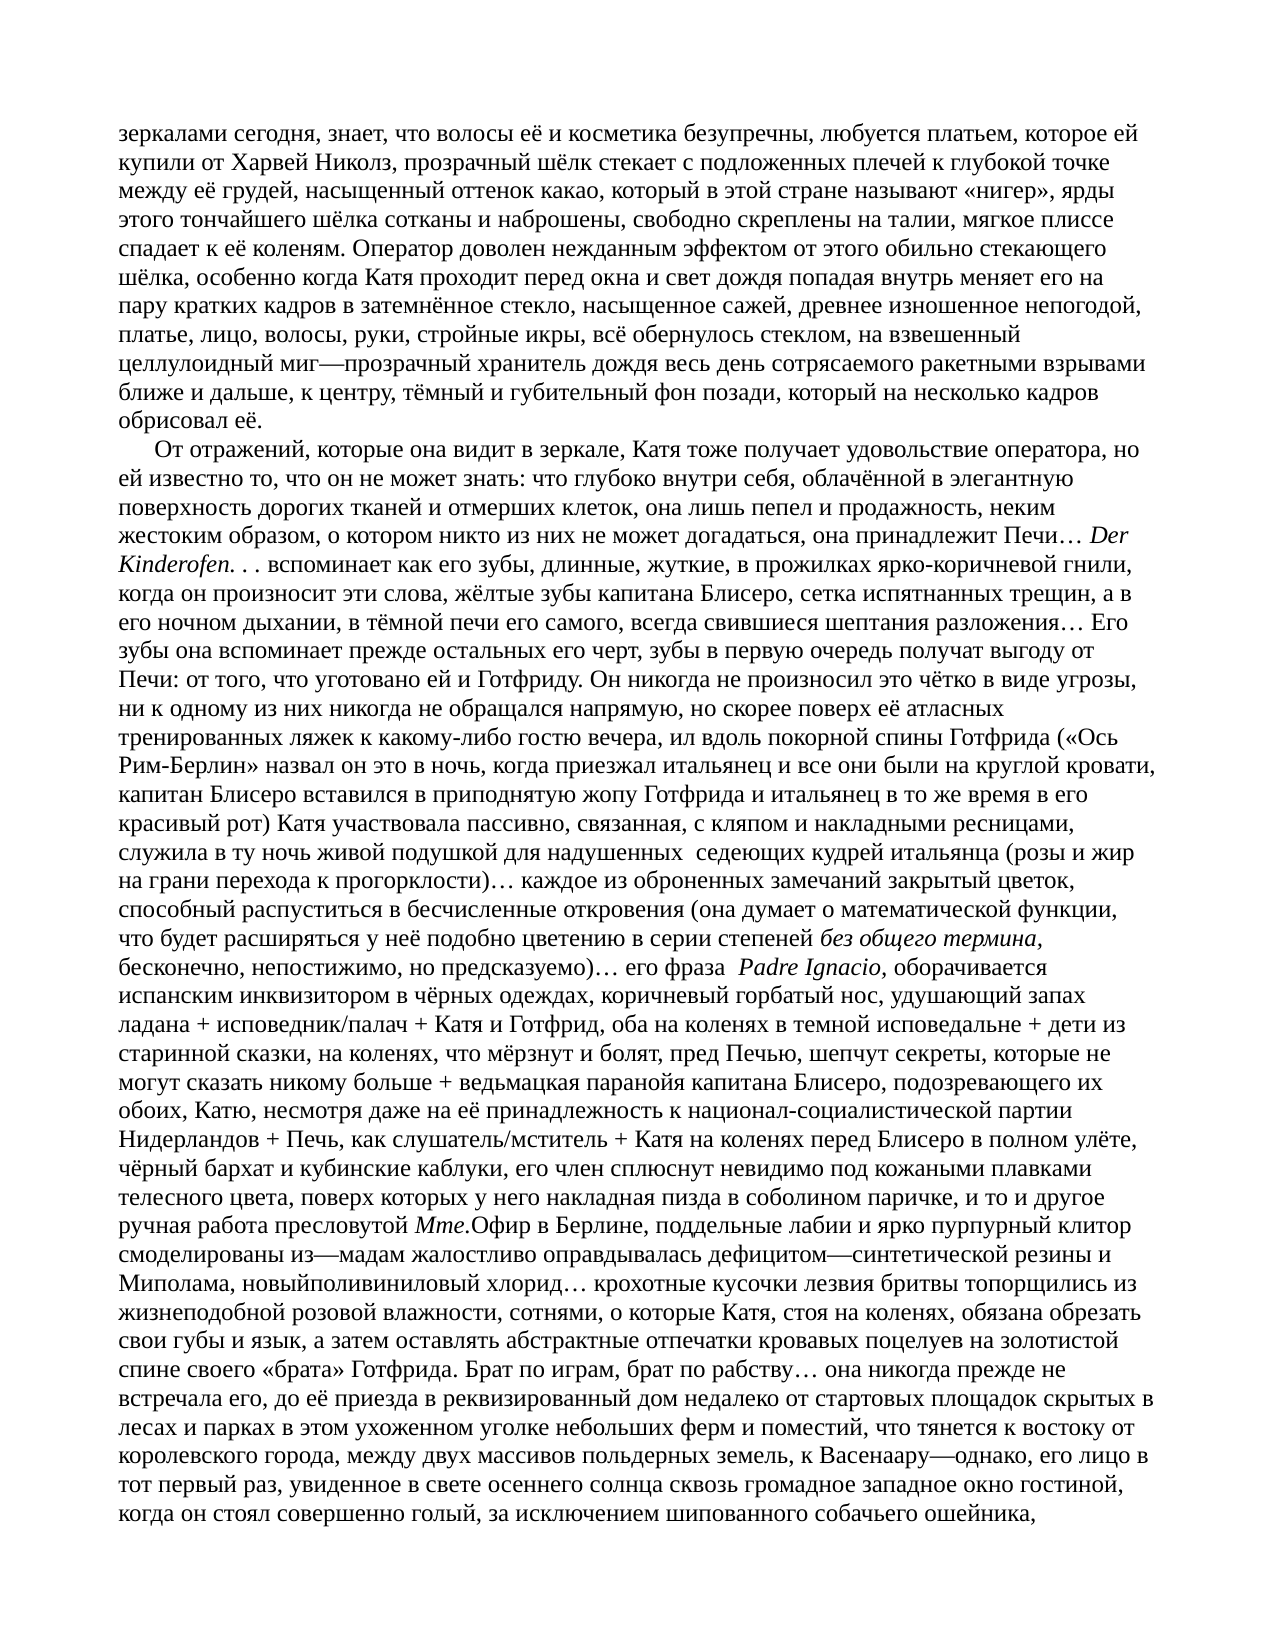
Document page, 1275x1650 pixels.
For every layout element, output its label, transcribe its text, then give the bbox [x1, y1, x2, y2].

text От отражений, которые она видит в зеркале, Катя тоже получает удовольствие оператора, но ей известно то, что он не может знать: что глубоко внутри себя, облачённой в элегантную поверхность дорогих тканей и отмерших клеток, она лишь пепел и продажность, неким жестоким образом, о котором никто из них не может догадаться, она принадлежит Печи… Der Kinderofen. . . вспоминает как его зубы, длинные, жуткие, в прожилках ярко-коричневой гнили, когда он произносит эти слова, жёлтые зубы капитана Блисеро, сетка испятнанных трещин, а в его ночном дыхании, в тёмной печи его самого, всегда свившиеся шептания разложения… Его зубы она вспоминает прежде остальных его черт, зубы в первую очередь получат выгоду от Печи: от того, что уготовано ей и Готфриду. Он никогда не произносил это чётко в виде угрозы, ни к одному из них никогда не обращался напрямую, но скорее поверх её атласных тренированных ляжек к какому-либо гостю вечера, ил вдоль покорной спины Готфрида («Ось Рим-Берлин» назвал он это в ночь, когда приезжал итальянец и все они были на круглой кровати, капитан Блисеро вставился в приподнятую жопу Готфрида и итальянец в то же время в его красивый рот) Катя участвовала пассивно, связанная, с кляпом и накладными ресницами, служила в ту ночь живой подушкой для надушенных седеющих кудрей итальянца (розы и жир на грани перехода к прогорклости)… каждое из оброненных замечаний закрытый цветок, способный распуститься в бесчисленные откровения (она думает о математической функции, что будет расширяться у неё подобно цветению в серии степеней без общего термина, бесконечно, непостижимо, но предсказуемо)… его фраза Padre Ignacio, оборачивается испанским инквизитором в чёрных одеждах, коричневый горбатый нос, удушающий запах ладана + исповедник/палач + Катя и Готфрид, оба на коленях в темной исповедальне + дети из старинной сказки, на коленях, что мёрзнут и болят, пред Печью, шепчут секреты, которые не могут сказать никому больше + ведьмацкая паранойя капитана Блисеро, подозревающего их обоих, Катю, несмотря даже на её принадлежность к национал-социалистической партии Нидерландов + Печь, как слушатель/мститель + Катя на коленях перед Блисеро в полном улёте, чёрный бархат и кубинские каблуки, его член сплюснут невидимо под кожаными плавками телесного цвета, поверх которых у него накладная пизда в соболином паричке, и то и другое ручная работа пресловутой Mme.Офир в Берлине, поддельные лабии и ярко пурпурный клитор смоделированы из—мадам жалостливо оправдывалась дефицитом—синтетической резины и Миполама, новыйполивиниловый хлорид… крохотные кусочки лезвия бритвы топорщились из жизнеподобной розовой влажности, сотнями, о которые Катя, стоя на коленях, обязана обрезать свои губы и язык, а затем оставлять абстрактные отпечатки кровавых поцелуев на золотистой спине своего «брата» Готфрида. Брат по играм, брат по рабству… она никогда прежде не встречала его, до её приезда в реквизированный дом недалеко от стартовых площадок скрытых в лесах и парках в этом ухоженном уголке небольших ферм и поместий, что тянется к востоку от королевского города, между двух массивов польдерных земель, к Васенаару—однако, его лицо в тот первый раз, увиденное в свете осеннего солнца сквозь громадное западное окно гостиной, когда он стоял совершенно голый, за исключением шипованного собачьего ошейника, [118, 434, 1157, 1527]
text зеркалами сегодня, знает, что волосы её и косметика безупречны, любуется платьем, которое ей купили от Харвей Николз, прозрачный шёлк стекает с подложенных плечей к глубокой точке между её грудей, насыщенный оттенок какао, который в этой стране называют «нигер», ярды этого тончайшего шёлка сотканы и наброшены, свободно скреплены на талии, мягкое плиссе спадает к её коленям. Оператор доволен нежданным эффектом от этого обильно стекающего шёлка, особенно когда Катя проходит перед окна и свет дождя попадая внутрь меняет его на пару кратких кадров в затемнённое стекло, насыщенное сажей, древнее изношенное непогодой, платье, лицо, волосы, руки, стройные икры, всё обернулось стеклом, на взвешенный целлулоидный миг—прозрачный хранитель дождя весь день сотрясаемого ракетными взрывами ближе и дальше, к центру, тёмный и губительный фон позади, который на несколько кадров обрисовал её. [118, 118, 1157, 434]
